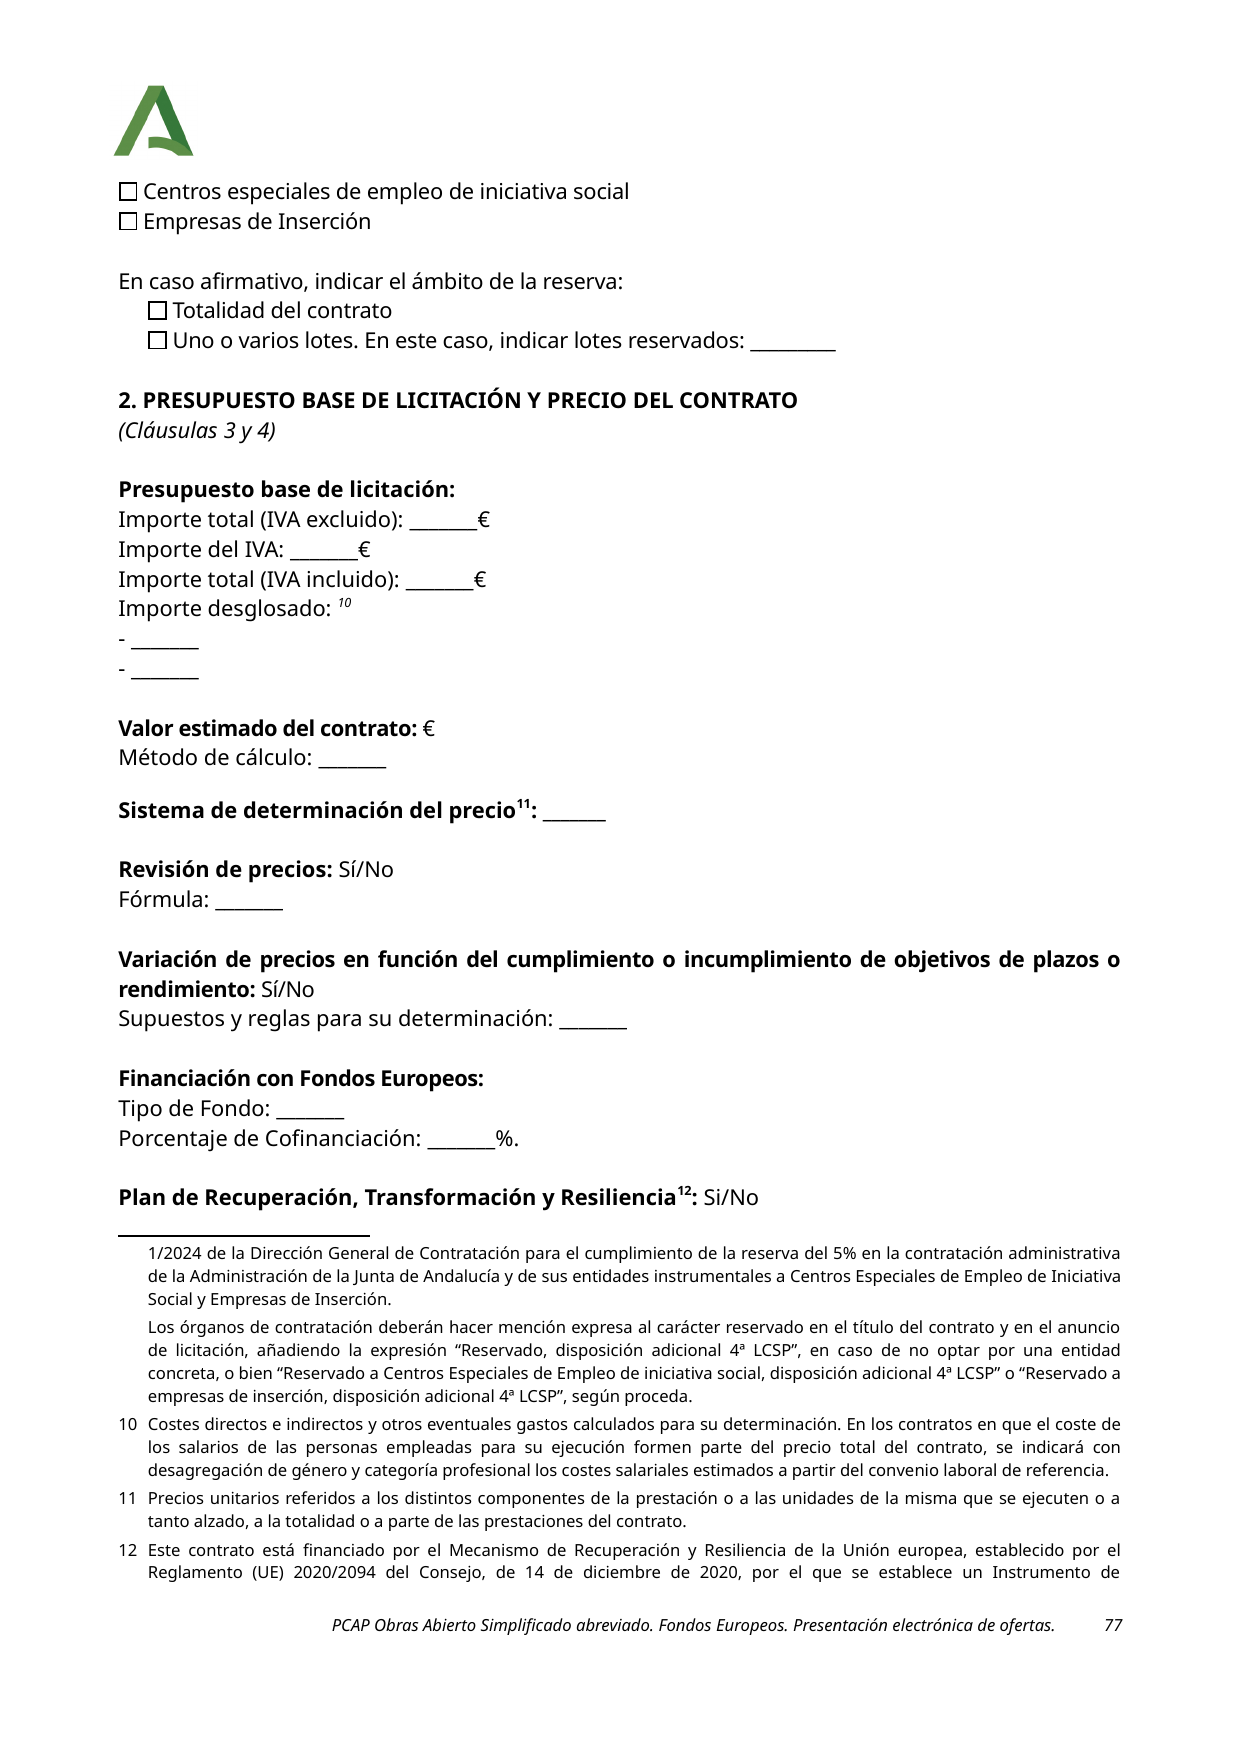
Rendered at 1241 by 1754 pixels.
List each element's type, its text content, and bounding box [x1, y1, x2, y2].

text Importe desglosado: [118, 593, 1122, 623]
text Precios unitarios referidos a los distintos componentes de la prestación o a las unidades de la misma que se ejecuten o a tanto alzado, a la totalidad o a parte de las prestaciones del contrato. [118, 1487, 1122, 1532]
text Variación de precios en función del cumplimiento o incumplimiento de objetivos de plazos o rendimiento: Sí/No [118, 944, 1122, 1003]
picture [109, 81, 198, 160]
text Totalidad del contrato [148, 296, 1122, 325]
text Importe del IVA: _______€ [118, 534, 1122, 564]
text Método de cálculo: _______ [118, 742, 1122, 772]
text Supuestos y reglas para su determinación: _______ [118, 1003, 1122, 1033]
text Empresas de Inserción [118, 206, 1122, 236]
text Costes directos e indirectos y otros eventuales gastos calculados para su determinación. En los contratos en que el coste de los salarios de las personas empleadas para su ejecución formen parte del precio total del contrato, se indicará con desagregación de género y categoría profesional los costes salariales estimados a partir del convenio laboral de referencia. [118, 1413, 1122, 1481]
text 2. PRESUPUESTO BASE DE LICITACIÓN Y PRECIO DEL CONTRATO [118, 385, 1122, 415]
text Centros especiales de empleo de iniciativa social [118, 176, 1122, 206]
text Este contrato está financiado por el Mecanismo de Recuperación y Resiliencia de la Unión europea, establecido por el Reglamento (UE) 2020/2094 del Consejo, de 14 de diciembre de 2020, por el que se establece un Instrumento de [118, 1538, 1122, 1584]
text Uno o varios lotes. En este caso, indicar lotes reservados: _________ [148, 325, 1122, 355]
text - _______ [118, 623, 1122, 653]
text Revisión de precios: Sí/No [118, 854, 1122, 884]
text Tipo de Fondo: _______ [118, 1093, 1122, 1123]
text 1/2024 de la Dirección General de Contratación para el cumplimiento de la reserva del 5% en la contratación administrativa de la Administración de la Junta de Andalucía y de sus entidades instrumentales a Centros Especiales de Empleo de Iniciativa Social y Empresas de Inserción. [118, 1242, 1122, 1310]
text Financiación con Fondos Europeos: [118, 1063, 1122, 1093]
text Porcentaje de Cofinanciación: _______%. [118, 1123, 1122, 1152]
text (Cláusulas 3 y 4) [118, 415, 1122, 444]
text Fórmula: _______ [118, 884, 1122, 914]
text Presupuesto base de licitación: [118, 474, 1122, 504]
text Valor estimado del contrato: € [118, 713, 1122, 742]
text Importe total (IVA incluido): _______€ [118, 564, 1122, 593]
text Sistema de determinación del precio: _______ [118, 795, 1122, 825]
text En caso afirmativo, indicar el ámbito de la reserva: [118, 266, 1122, 296]
text Plan de Recuperación, Transformación y Resiliencia: Si/No [118, 1182, 1122, 1212]
text Los órganos de contratación deberán hacer mención expresa al carácter reservado en el título del contrato y en el anuncio de licitación, añadiendo la expresión “Reservado, disposición adicional 4ª LCSP”, en caso de no optar por una entidad concreta, o bien “Reservado a Centros Especiales de Empleo de iniciativa social, disposición adicional 4ª LCSP” o “Reservado a empresas de inserción, disposición adicional 4ª LCSP”, según proceda. [118, 1316, 1122, 1407]
text Importe total (IVA excluido): _______€ [118, 504, 1122, 534]
text - _______ [118, 653, 1122, 683]
